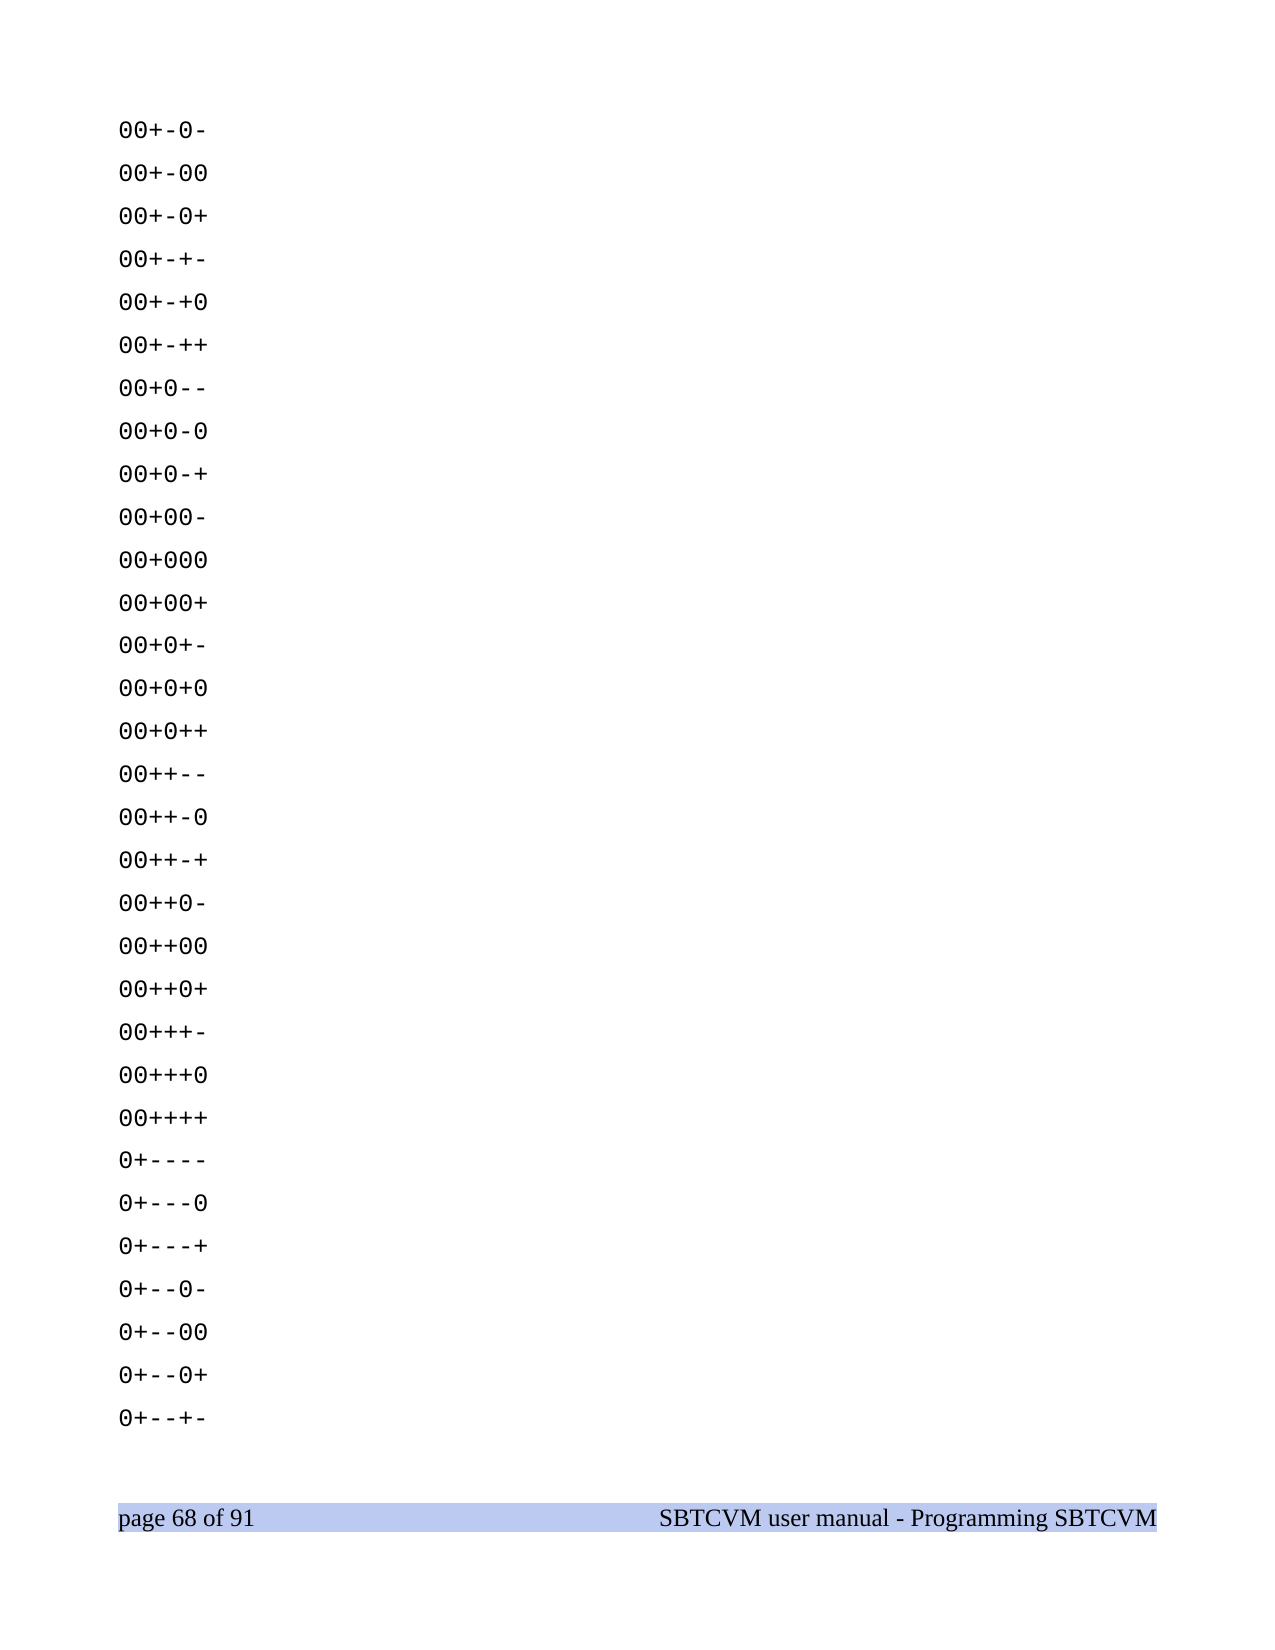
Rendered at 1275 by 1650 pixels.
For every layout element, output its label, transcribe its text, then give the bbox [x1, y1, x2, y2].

text 00+-00 [118, 161, 1157, 189]
text 0+---0 [118, 1191, 1157, 1219]
text 00+00- [118, 504, 1157, 533]
text 00+-++ [118, 333, 1157, 361]
text 00+0-+ [118, 461, 1157, 490]
text 00+0-- [118, 376, 1157, 404]
text 00++++ [118, 1105, 1157, 1133]
text 00+-0- [118, 118, 1157, 146]
text 00++0- [118, 891, 1157, 919]
text 00+0+- [118, 633, 1157, 661]
text 0+--0+ [118, 1363, 1157, 1391]
text 00+++0 [118, 1062, 1157, 1091]
text 00++-0 [118, 805, 1157, 833]
text 00++-- [118, 762, 1157, 790]
text 0+--00 [118, 1320, 1157, 1348]
text 00+++- [118, 1019, 1157, 1048]
text 00+00+ [118, 590, 1157, 618]
text 00++00 [118, 933, 1157, 962]
text 00+-+- [118, 247, 1157, 275]
text 00+000 [118, 547, 1157, 576]
text 0+--0- [118, 1277, 1157, 1305]
text 00+0-0 [118, 418, 1157, 447]
text 00++-+ [118, 848, 1157, 876]
text 00++0+ [118, 976, 1157, 1005]
text 00+0+0 [118, 676, 1157, 704]
text 00+0++ [118, 719, 1157, 747]
text 00+-0+ [118, 204, 1157, 232]
text 0+---- [118, 1148, 1157, 1176]
text 00+-+0 [118, 290, 1157, 318]
text 0+---+ [118, 1234, 1157, 1262]
text 0+--+- [118, 1406, 1157, 1434]
